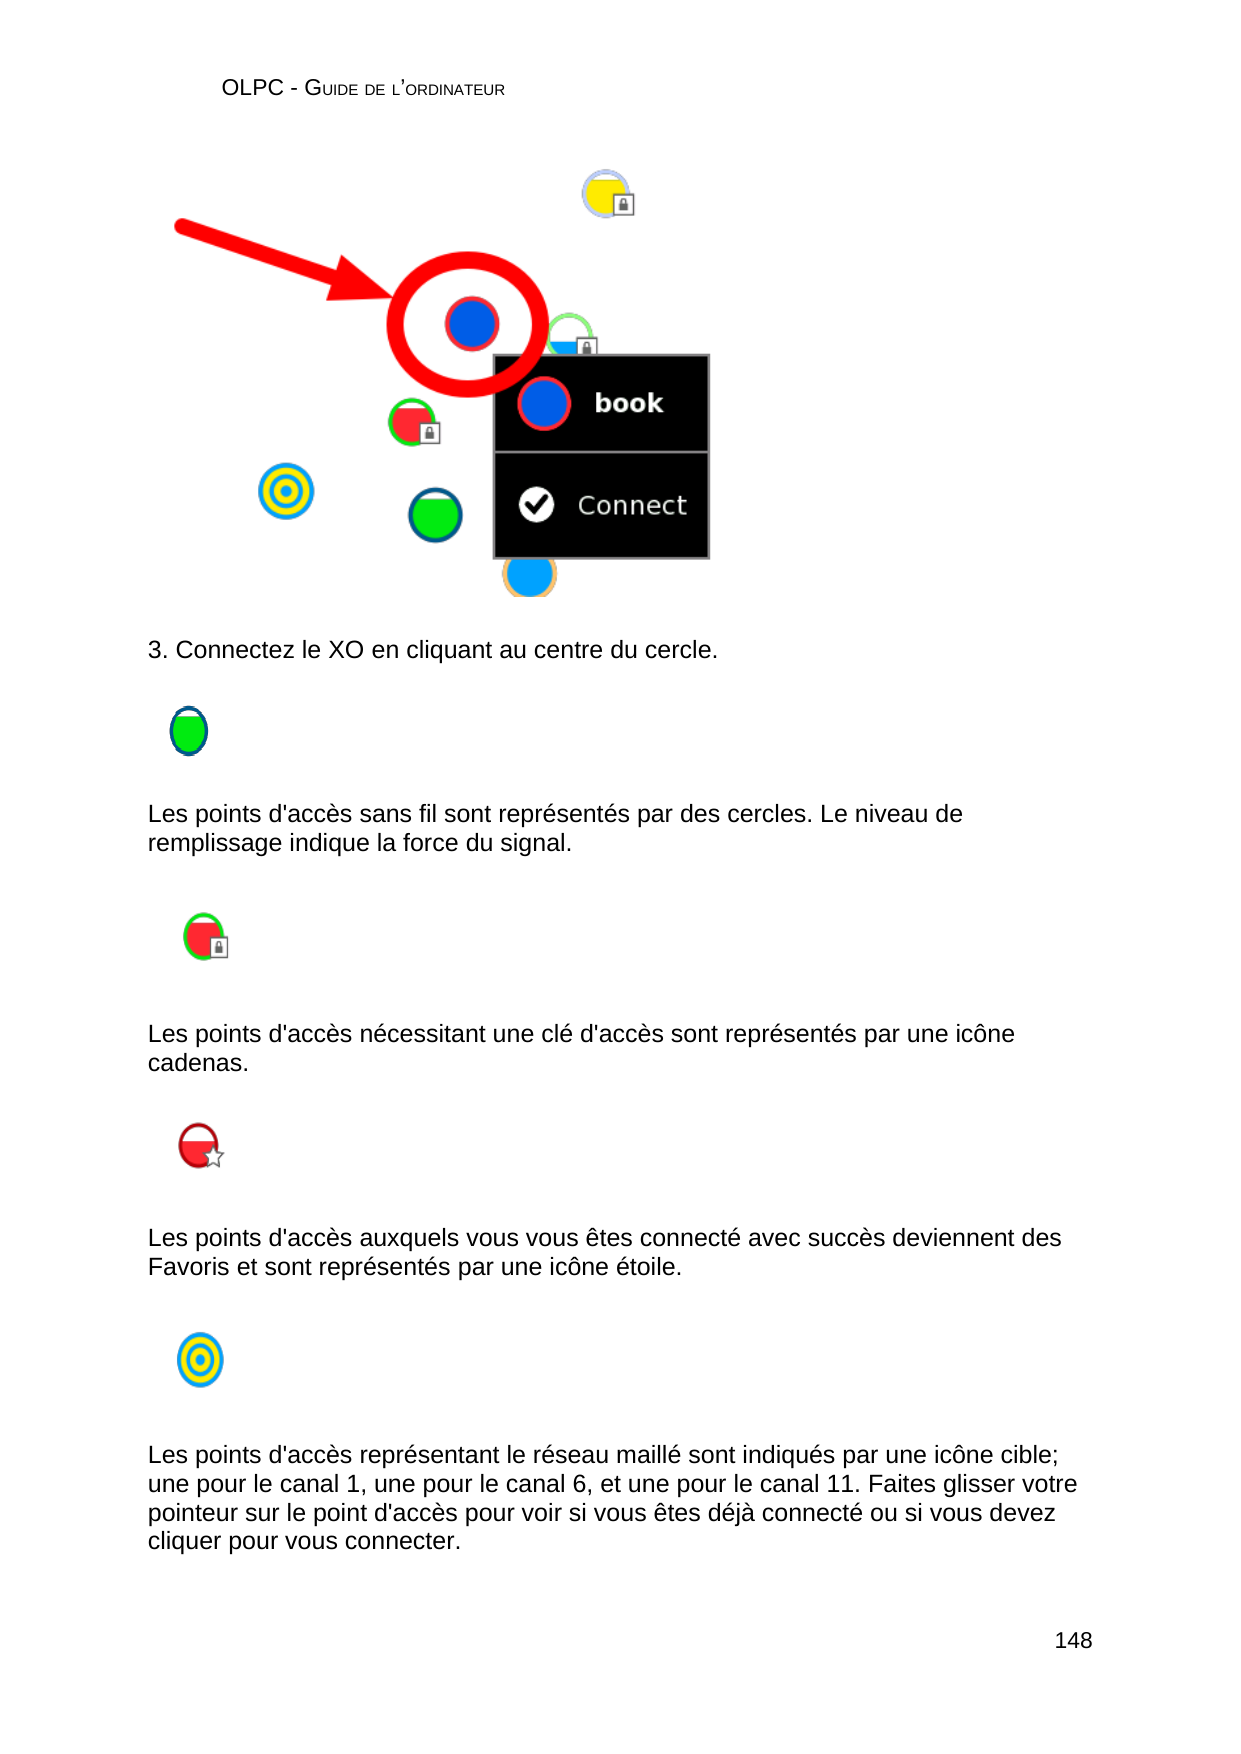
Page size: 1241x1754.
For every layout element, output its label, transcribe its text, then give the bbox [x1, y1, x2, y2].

text 3. Connectez le XO en cliquant au centre du cercle. [148, 635, 1092, 664]
text Les points d'accès sans fil sont représentés par des cercles. Le niveau de remplissage indique la force du signal. [148, 799, 1092, 856]
text Les points d'accès auxquels vous vous êtes connecté avec succès deviennent des Favoris et sont représentés par une icône étoile. [148, 1223, 1092, 1280]
picture [164, 156, 764, 597]
picture [164, 894, 245, 982]
text Les points d'accès représentant le réseau maillé sont indiqués par une icône cible; une pour le canal 1, une pour le canal 6, et une pour le canal 11. Faites glisser votre pointeur sur le point d'accès pour voir si vous êtes déjà connecté ou si vous devez cliquer pour vous connecter. [148, 1440, 1092, 1555]
picture [164, 702, 210, 761]
picture [164, 1115, 242, 1185]
picture [164, 1318, 238, 1402]
text Les points d'accès nécessitant une clé d'accès sont représentés par une icône cadenas. [148, 1019, 1092, 1077]
